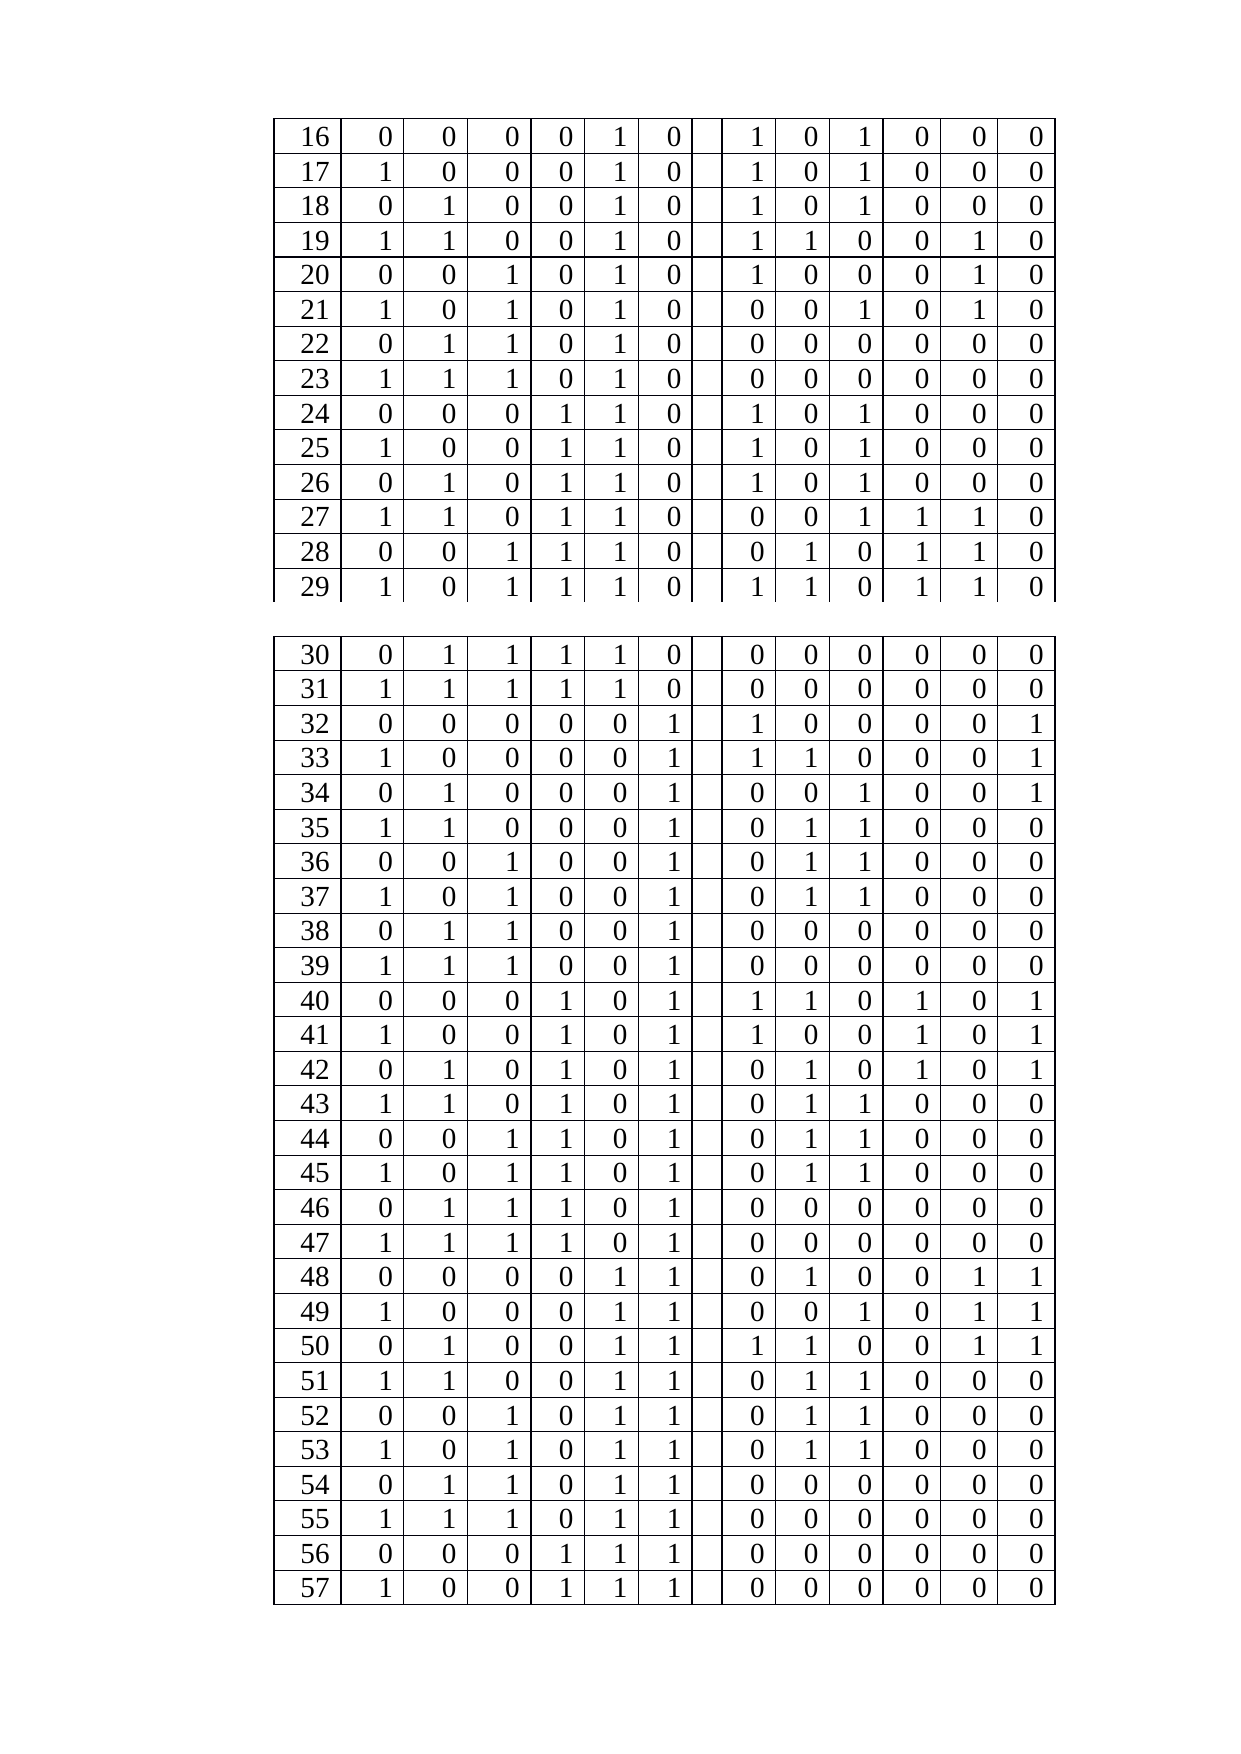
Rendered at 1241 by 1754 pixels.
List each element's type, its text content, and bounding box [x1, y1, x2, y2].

table_cell 0 [723, 1294, 775, 1327]
table_cell 1 [468, 534, 530, 568]
table_cell 1 [639, 810, 691, 843]
table_cell 1 [585, 154, 638, 187]
table_cell 0 [998, 1190, 1054, 1224]
table_cell 0 [884, 844, 940, 878]
table_cell 0 [941, 1121, 997, 1154]
table_cell 0 [404, 569, 467, 602]
table_cell 0 [342, 188, 403, 222]
table_cell 0 [342, 119, 403, 153]
table_cell [693, 914, 721, 947]
table_cell 0 [998, 396, 1054, 429]
table_cell 0 [723, 810, 775, 843]
table_cell 16 [275, 119, 340, 153]
table_cell 0 [532, 775, 584, 809]
table_cell 0 [342, 327, 403, 360]
table_cell 0 [998, 1501, 1054, 1535]
table_cell [693, 154, 721, 187]
table_cell 1 [585, 1432, 638, 1466]
table_cell 0 [532, 1363, 584, 1397]
table_cell 1 [342, 1156, 403, 1189]
table_cell 0 [342, 1329, 403, 1362]
table_cell 1 [342, 430, 403, 464]
table_cell 28 [275, 534, 340, 568]
table_cell 1 [830, 879, 882, 912]
table_cell [693, 775, 721, 809]
table_cell 1 [585, 534, 638, 568]
table_cell 1 [941, 534, 997, 568]
table_cell 0 [884, 879, 940, 912]
table_cell 25 [275, 430, 340, 464]
table_cell 0 [776, 292, 829, 326]
table_cell 1 [404, 188, 467, 222]
table_cell 0 [830, 1571, 882, 1604]
table_cell 0 [998, 1363, 1054, 1397]
table_cell 1 [404, 1501, 467, 1535]
table_cell 0 [639, 119, 691, 153]
table_cell 0 [998, 671, 1054, 705]
table_cell 1 [830, 188, 882, 222]
table_cell 1 [585, 1329, 638, 1362]
table_cell 0 [404, 119, 467, 153]
table_cell 0 [468, 775, 530, 809]
table_cell 1 [585, 223, 638, 256]
table_cell 1 [830, 430, 882, 464]
table_cell 1 [776, 1398, 829, 1431]
table_cell 0 [723, 1363, 775, 1397]
table_cell [693, 1156, 721, 1189]
table_cell 0 [884, 637, 940, 670]
table_cell 1 [776, 983, 829, 1016]
table_cell 1 [342, 1501, 403, 1535]
table_cell [693, 844, 721, 878]
table_cell 0 [585, 775, 638, 809]
table_cell 0 [585, 1225, 638, 1258]
table_cell 0 [404, 292, 467, 326]
table_cell 1 [723, 569, 775, 602]
table_cell [693, 1329, 721, 1362]
table_cell 0 [404, 1432, 467, 1466]
table_cell 1 [639, 1017, 691, 1051]
table_cell 1 [585, 430, 638, 464]
table_cell 1 [404, 1086, 467, 1120]
table_cell 1 [585, 396, 638, 429]
table_cell 1 [884, 1052, 940, 1085]
table_cell 0 [884, 1467, 940, 1500]
table_cell 1 [941, 1329, 997, 1362]
table_cell 40 [275, 983, 340, 1016]
table_cell 1 [585, 1363, 638, 1397]
table_cell 1 [639, 1190, 691, 1224]
table_cell 1 [468, 948, 530, 982]
table_cell 0 [998, 258, 1054, 291]
table_cell 1 [639, 741, 691, 774]
table_cell [693, 1432, 721, 1466]
table_cell [693, 741, 721, 774]
table_cell 54 [275, 1467, 340, 1500]
table_cell 47 [275, 1225, 340, 1258]
table_cell 1 [532, 500, 584, 533]
table_cell 0 [998, 1225, 1054, 1258]
table_cell 1 [776, 810, 829, 843]
table_cell 49 [275, 1294, 340, 1327]
table_cell 1 [941, 1259, 997, 1293]
table_cell 0 [404, 1156, 467, 1189]
table_cell 0 [941, 1052, 997, 1085]
table_cell 1 [998, 1017, 1054, 1051]
table_cell 0 [639, 223, 691, 256]
table_cell 0 [639, 154, 691, 187]
table_cell 1 [998, 706, 1054, 739]
table_cell 1 [468, 1190, 530, 1224]
table_cell 0 [941, 188, 997, 222]
table_cell 0 [639, 292, 691, 326]
table_cell 0 [532, 119, 584, 153]
table_cell 1 [639, 1363, 691, 1397]
table_cell [693, 361, 721, 395]
table_cell 0 [723, 1259, 775, 1293]
table_cell [693, 948, 721, 982]
table_cell [693, 1086, 721, 1120]
table_cell 35 [275, 810, 340, 843]
table_cell 0 [585, 983, 638, 1016]
table_cell 0 [776, 1467, 829, 1500]
table_cell 0 [639, 430, 691, 464]
table_cell 48 [275, 1259, 340, 1293]
table_cell 0 [884, 1536, 940, 1569]
table_cell 0 [941, 465, 997, 498]
table_cell 1 [585, 119, 638, 153]
table_cell 1 [884, 1017, 940, 1051]
table_cell 0 [585, 706, 638, 739]
table_cell [693, 1571, 721, 1604]
table_cell 0 [468, 706, 530, 739]
table_cell 0 [884, 119, 940, 153]
table_cell 1 [830, 500, 882, 533]
table_cell 0 [404, 1294, 467, 1327]
table_cell [693, 534, 721, 568]
table_cell 0 [585, 1156, 638, 1189]
table_cell 1 [585, 569, 638, 602]
table_cell 0 [941, 706, 997, 739]
table_cell 1 [468, 1501, 530, 1535]
table_cell 0 [998, 154, 1054, 187]
table_cell 1 [532, 569, 584, 602]
table_cell 0 [723, 1052, 775, 1085]
table_cell 0 [884, 1363, 940, 1397]
table_cell 0 [723, 327, 775, 360]
table_cell 1 [723, 706, 775, 739]
table_cell 1 [639, 1294, 691, 1327]
table_cell [693, 810, 721, 843]
table_cell 34 [275, 775, 340, 809]
table_cell [693, 1398, 721, 1431]
table_cell 1 [830, 1432, 882, 1466]
table_cell 0 [585, 914, 638, 947]
table_cell 0 [776, 1017, 829, 1051]
table_cell 0 [776, 914, 829, 947]
table_cell 0 [723, 361, 775, 395]
table_cell 0 [941, 396, 997, 429]
table_cell 0 [830, 1329, 882, 1362]
table_cell 1 [723, 258, 775, 291]
table_cell 56 [275, 1536, 340, 1569]
table_cell 1 [468, 292, 530, 326]
table_cell 1 [404, 1190, 467, 1224]
table_cell 0 [468, 119, 530, 153]
table_cell 0 [941, 914, 997, 947]
table_cell 0 [776, 188, 829, 222]
table_cell 0 [404, 1398, 467, 1431]
table_cell 0 [884, 361, 940, 395]
table_cell 0 [998, 430, 1054, 464]
table_cell 0 [723, 1432, 775, 1466]
table_cell 0 [998, 534, 1054, 568]
table_cell 0 [532, 879, 584, 912]
table_cell 1 [532, 671, 584, 705]
table_cell 0 [941, 844, 997, 878]
table_cell 0 [404, 258, 467, 291]
table_cell 0 [342, 1190, 403, 1224]
table_cell 33 [275, 741, 340, 774]
table_cell 0 [830, 569, 882, 602]
table_cell 0 [998, 500, 1054, 533]
table_cell 0 [941, 430, 997, 464]
table_cell 0 [884, 154, 940, 187]
table_cell 1 [585, 327, 638, 360]
table_cell 0 [585, 948, 638, 982]
table_cell [693, 1536, 721, 1569]
table_cell 1 [532, 396, 584, 429]
table_cell 29 [275, 569, 340, 602]
table_cell 17 [275, 154, 340, 187]
table_cell 1 [830, 844, 882, 878]
table_cell 1 [776, 741, 829, 774]
table_cell 1 [776, 1121, 829, 1154]
table_cell 0 [723, 1156, 775, 1189]
table_cell 0 [723, 1467, 775, 1500]
table_cell 0 [941, 1467, 997, 1500]
table_cell 1 [830, 1398, 882, 1431]
table_cell 0 [830, 1501, 882, 1535]
table_cell 1 [342, 948, 403, 982]
table_cell 1 [776, 1052, 829, 1085]
table_cell 1 [830, 154, 882, 187]
table_cell 0 [468, 188, 530, 222]
table_cell 0 [404, 844, 467, 878]
table_cell 0 [342, 706, 403, 739]
table_cell 1 [639, 1121, 691, 1154]
table_cell 1 [998, 775, 1054, 809]
table_cell 0 [342, 534, 403, 568]
table_cell 0 [532, 258, 584, 291]
table_cell 0 [723, 671, 775, 705]
table_cell 0 [941, 327, 997, 360]
table_cell 0 [941, 1501, 997, 1535]
table_cell 0 [941, 879, 997, 912]
table_cell [693, 1294, 721, 1327]
table_cell 0 [639, 569, 691, 602]
table_cell 0 [830, 1225, 882, 1258]
table_cell 0 [884, 1086, 940, 1120]
table_cell [693, 119, 721, 153]
table_cell 1 [723, 396, 775, 429]
table_cell 0 [532, 1501, 584, 1535]
table_cell [693, 1052, 721, 1085]
table_cell 0 [884, 1294, 940, 1327]
table_cell 1 [639, 1329, 691, 1362]
table_cell 0 [404, 1536, 467, 1569]
table_cell 1 [468, 1467, 530, 1500]
table_cell 1 [342, 1432, 403, 1466]
table_cell 1 [830, 396, 882, 429]
table_cell 0 [830, 534, 882, 568]
table_cell 1 [776, 1086, 829, 1120]
table_cell 0 [404, 879, 467, 912]
table_cell 0 [468, 1363, 530, 1397]
table_cell 52 [275, 1398, 340, 1431]
table_cell 1 [639, 1536, 691, 1569]
table_cell 1 [639, 1467, 691, 1500]
table_cell 1 [342, 569, 403, 602]
table_cell 0 [585, 1190, 638, 1224]
table_cell 1 [532, 1225, 584, 1258]
table_cell [693, 1363, 721, 1397]
table_cell 0 [342, 637, 403, 670]
table_cell [693, 1467, 721, 1500]
table_cell 0 [468, 741, 530, 774]
table_cell 0 [532, 154, 584, 187]
table_cell 0 [404, 1259, 467, 1293]
table_cell 0 [468, 1259, 530, 1293]
table_cell 1 [404, 223, 467, 256]
table_cell 1 [776, 1363, 829, 1397]
table_cell 0 [776, 361, 829, 395]
table_cell 1 [585, 1259, 638, 1293]
table_cell 38 [275, 914, 340, 947]
table_cell 0 [776, 1225, 829, 1258]
table_cell 1 [776, 844, 829, 878]
table_cell 1 [404, 500, 467, 533]
table_cell 0 [941, 1571, 997, 1604]
table_cell 0 [776, 258, 829, 291]
table_cell 0 [941, 1398, 997, 1431]
table_cell 0 [585, 810, 638, 843]
table_cell 0 [723, 1086, 775, 1120]
table_cell 41 [275, 1017, 340, 1051]
table_cell 1 [468, 671, 530, 705]
table_cell 0 [639, 500, 691, 533]
table_cell 0 [941, 154, 997, 187]
table_cell 0 [884, 1259, 940, 1293]
table_cell 1 [941, 500, 997, 533]
table_cell [693, 1121, 721, 1154]
table_cell 53 [275, 1432, 340, 1466]
table_cell 1 [342, 154, 403, 187]
table_cell 1 [830, 1156, 882, 1189]
table_cell 0 [998, 188, 1054, 222]
table_cell 1 [585, 361, 638, 395]
table_cell 0 [941, 637, 997, 670]
table_cell 0 [941, 948, 997, 982]
table_cell [693, 500, 721, 533]
table_cell 1 [532, 1052, 584, 1085]
table_cell 0 [468, 430, 530, 464]
table_cell 1 [830, 465, 882, 498]
table_cell 1 [532, 534, 584, 568]
table_cell [693, 1225, 721, 1258]
table_cell 1 [830, 810, 882, 843]
table_cell [693, 1190, 721, 1224]
table_cell 0 [723, 1501, 775, 1535]
table_cell 1 [776, 223, 829, 256]
table_cell 0 [830, 914, 882, 947]
table_cell 1 [830, 119, 882, 153]
table_cell [693, 223, 721, 256]
table_cell 0 [723, 534, 775, 568]
table_cell 0 [998, 810, 1054, 843]
table_cell 0 [884, 258, 940, 291]
table_cell 1 [404, 810, 467, 843]
table_cell 44 [275, 1121, 340, 1154]
table_cell 1 [532, 983, 584, 1016]
table_cell 1 [639, 844, 691, 878]
table_cell 0 [941, 1086, 997, 1120]
table_cell 0 [532, 1467, 584, 1500]
table_cell 0 [639, 637, 691, 670]
table_cell 0 [532, 1398, 584, 1431]
table_cell 1 [830, 775, 882, 809]
table_cell 0 [532, 1259, 584, 1293]
table_cell [693, 188, 721, 222]
table_cell 1 [941, 569, 997, 602]
table_cell 1 [723, 465, 775, 498]
table_cell 0 [585, 1052, 638, 1085]
table_cell 32 [275, 706, 340, 739]
table_cell 0 [884, 1501, 940, 1535]
table_cell 0 [404, 154, 467, 187]
table_cell 1 [639, 1225, 691, 1258]
table_cell 0 [884, 1398, 940, 1431]
table_cell 43 [275, 1086, 340, 1120]
table_cell [693, 637, 721, 670]
table_cell 1 [532, 1086, 584, 1120]
table_cell [693, 465, 721, 498]
table_cell 0 [723, 1190, 775, 1224]
table_cell 0 [830, 1259, 882, 1293]
table_cell 0 [342, 258, 403, 291]
table_cell 1 [585, 1571, 638, 1604]
table_cell 1 [998, 1329, 1054, 1362]
table_cell 0 [532, 361, 584, 395]
table_cell 50 [275, 1329, 340, 1362]
table_cell 1 [585, 258, 638, 291]
table_cell 1 [532, 1571, 584, 1604]
table_cell 0 [532, 1432, 584, 1466]
table_cell 1 [639, 879, 691, 912]
table_cell 1 [941, 223, 997, 256]
table_cell 1 [404, 671, 467, 705]
table_cell 0 [532, 948, 584, 982]
table_cell 1 [723, 741, 775, 774]
table_cell 0 [404, 430, 467, 464]
table_cell 0 [585, 844, 638, 878]
table_cell 1 [723, 983, 775, 1016]
table_cell 57 [275, 1571, 340, 1604]
table_cell 1 [723, 188, 775, 222]
table_cell 21 [275, 292, 340, 326]
table_cell 1 [342, 500, 403, 533]
table_cell 1 [941, 1294, 997, 1327]
table_cell 1 [830, 1294, 882, 1327]
table_cell 0 [998, 1156, 1054, 1189]
table_cell 0 [884, 706, 940, 739]
table_cell 0 [532, 223, 584, 256]
table_cell 1 [723, 154, 775, 187]
table_cell 0 [404, 1017, 467, 1051]
table_cell [693, 1017, 721, 1051]
table_cell 0 [830, 361, 882, 395]
table_cell 19 [275, 223, 340, 256]
table_cell 0 [532, 706, 584, 739]
table_cell 0 [723, 948, 775, 982]
table_cell 1 [639, 706, 691, 739]
table_cell 0 [468, 1536, 530, 1569]
table_cell 0 [404, 1121, 467, 1154]
table_cell 0 [532, 844, 584, 878]
table_cell [693, 327, 721, 360]
table_cell 1 [639, 948, 691, 982]
table_cell 1 [404, 1329, 467, 1362]
table_cell 45 [275, 1156, 340, 1189]
table_cell 0 [884, 671, 940, 705]
table_cell 0 [998, 637, 1054, 670]
table_cell 0 [468, 1571, 530, 1604]
table_cell 22 [275, 327, 340, 360]
table_cell 0 [639, 327, 691, 360]
table_cell 1 [585, 1467, 638, 1500]
table_cell 0 [468, 983, 530, 1016]
table_cell 1 [998, 983, 1054, 1016]
table_cell 0 [884, 741, 940, 774]
table_cell 0 [723, 879, 775, 912]
table_cell 1 [342, 1086, 403, 1120]
table_cell 26 [275, 465, 340, 498]
table_cell 0 [998, 879, 1054, 912]
table_cell 0 [532, 741, 584, 774]
table_cell 0 [776, 500, 829, 533]
table_cell 0 [941, 1190, 997, 1224]
table_cell 0 [776, 1294, 829, 1327]
table_cell 0 [776, 119, 829, 153]
table_cell 39 [275, 948, 340, 982]
table_cell 0 [830, 327, 882, 360]
table_cell 0 [830, 948, 882, 982]
table_cell 0 [830, 223, 882, 256]
table_cell 0 [468, 810, 530, 843]
table_cell 0 [404, 983, 467, 1016]
table_cell 0 [723, 1536, 775, 1569]
table_cell 1 [585, 1398, 638, 1431]
table_cell 1 [404, 361, 467, 395]
table_cell 0 [884, 223, 940, 256]
table_cell 0 [884, 292, 940, 326]
table_cell 1 [639, 1052, 691, 1085]
table_cell 0 [884, 430, 940, 464]
table_cell 0 [342, 775, 403, 809]
table_cell 1 [468, 1121, 530, 1154]
table_cell 0 [998, 948, 1054, 982]
table_cell [693, 1501, 721, 1535]
table_cell 0 [639, 465, 691, 498]
table_cell 0 [884, 914, 940, 947]
table_cell 0 [776, 637, 829, 670]
table_cell 1 [404, 465, 467, 498]
table_cell 0 [404, 534, 467, 568]
table_cell 0 [941, 810, 997, 843]
table_cell 1 [998, 1294, 1054, 1327]
table_cell 1 [941, 292, 997, 326]
table_cell [693, 396, 721, 429]
table_cell 1 [884, 569, 940, 602]
table_cell 0 [941, 119, 997, 153]
table_cell 0 [342, 465, 403, 498]
table_cell [693, 258, 721, 291]
table_cell 1 [468, 1432, 530, 1466]
table_cell 1 [585, 1536, 638, 1569]
table_cell [274, 602, 1054, 636]
table_cell 1 [776, 1432, 829, 1466]
table_cell 1 [776, 569, 829, 602]
table_cell 0 [941, 1363, 997, 1397]
table_cell 0 [884, 775, 940, 809]
table_cell 1 [884, 983, 940, 1016]
table_cell 23 [275, 361, 340, 395]
table_cell 0 [342, 396, 403, 429]
table_cell 0 [723, 1121, 775, 1154]
table_cell 24 [275, 396, 340, 429]
table_cell 0 [998, 327, 1054, 360]
table_cell 37 [275, 879, 340, 912]
table_cell 0 [776, 465, 829, 498]
table_cell 1 [532, 637, 584, 670]
table_cell 0 [776, 1190, 829, 1224]
table_cell 0 [941, 671, 997, 705]
table_cell 0 [468, 154, 530, 187]
table_cell 0 [776, 1501, 829, 1535]
table_cell 1 [342, 361, 403, 395]
table_cell 0 [776, 775, 829, 809]
table_cell 36 [275, 844, 340, 878]
table_cell 1 [342, 879, 403, 912]
table_cell 1 [468, 361, 530, 395]
table_cell 0 [532, 1294, 584, 1327]
table_cell 42 [275, 1052, 340, 1085]
table_cell 0 [941, 983, 997, 1016]
table_cell 1 [776, 879, 829, 912]
table_cell 1 [468, 914, 530, 947]
table_cell 1 [776, 1156, 829, 1189]
table_cell 0 [639, 396, 691, 429]
table_cell [693, 430, 721, 464]
table_cell 0 [639, 671, 691, 705]
table_cell 0 [468, 1329, 530, 1362]
table_cell 1 [639, 1398, 691, 1431]
table_cell 0 [941, 1017, 997, 1051]
table_cell 0 [884, 188, 940, 222]
table_cell 1 [639, 983, 691, 1016]
table_cell 0 [585, 1017, 638, 1051]
table_cell 1 [342, 1571, 403, 1604]
table_cell 1 [776, 1259, 829, 1293]
table_cell [693, 569, 721, 602]
table_cell 0 [776, 327, 829, 360]
table_cell 0 [884, 948, 940, 982]
table_cell 0 [884, 465, 940, 498]
table_cell 0 [776, 154, 829, 187]
table_cell 0 [342, 1121, 403, 1154]
table_cell 0 [404, 396, 467, 429]
table_cell 1 [639, 1571, 691, 1604]
table_cell 0 [342, 983, 403, 1016]
table_cell 0 [998, 465, 1054, 498]
table_cell 31 [275, 671, 340, 705]
table_cell 1 [830, 292, 882, 326]
table_cell 1 [468, 1156, 530, 1189]
table_cell 1 [830, 1086, 882, 1120]
table_cell 0 [404, 706, 467, 739]
table_cell 0 [830, 258, 882, 291]
table_cell [693, 983, 721, 1016]
table_cell 1 [585, 500, 638, 533]
table_cell 1 [532, 1536, 584, 1569]
table_cell 1 [468, 637, 530, 670]
table_cell 0 [884, 1225, 940, 1258]
table_cell 0 [342, 1467, 403, 1500]
table_cell 0 [342, 1259, 403, 1293]
table_cell 0 [639, 534, 691, 568]
table_cell 55 [275, 1501, 340, 1535]
table_cell 1 [941, 258, 997, 291]
table_cell 0 [585, 1086, 638, 1120]
table_cell 1 [532, 1190, 584, 1224]
table_cell 0 [776, 671, 829, 705]
table_cell 1 [723, 430, 775, 464]
table_cell 0 [941, 1536, 997, 1569]
table_cell 18 [275, 188, 340, 222]
table_cell 1 [404, 1052, 467, 1085]
table_cell 1 [776, 534, 829, 568]
table_cell 1 [342, 223, 403, 256]
table_cell 0 [830, 983, 882, 1016]
table_cell 0 [941, 1156, 997, 1189]
table_cell 0 [404, 1571, 467, 1604]
table_cell 1 [998, 741, 1054, 774]
table_cell 0 [776, 706, 829, 739]
table_cell 0 [468, 465, 530, 498]
table_cell 1 [532, 465, 584, 498]
table_cell 1 [342, 1017, 403, 1051]
table_cell 51 [275, 1363, 340, 1397]
table_cell 0 [884, 396, 940, 429]
table_cell 0 [998, 1398, 1054, 1431]
table_cell 1 [585, 188, 638, 222]
table_cell [693, 671, 721, 705]
table_cell 0 [404, 741, 467, 774]
table_cell 1 [468, 1225, 530, 1258]
table_cell 0 [585, 879, 638, 912]
table_cell 0 [830, 741, 882, 774]
table_cell 0 [998, 1536, 1054, 1569]
table_cell 0 [998, 361, 1054, 395]
table_cell 0 [884, 327, 940, 360]
table_cell 1 [776, 1329, 829, 1362]
table_cell 0 [998, 914, 1054, 947]
table_cell 1 [468, 1398, 530, 1431]
table_cell 1 [468, 258, 530, 291]
table_cell 0 [884, 810, 940, 843]
table_cell 0 [468, 223, 530, 256]
table_cell 1 [342, 292, 403, 326]
table_cell 1 [342, 810, 403, 843]
table_cell 0 [998, 1121, 1054, 1154]
table_cell 1 [585, 637, 638, 670]
table_cell 0 [342, 1052, 403, 1085]
table_cell 1 [723, 119, 775, 153]
table_cell 0 [776, 1571, 829, 1604]
table_cell 1 [404, 948, 467, 982]
table_cell 1 [342, 741, 403, 774]
table_cell 0 [998, 1432, 1054, 1466]
table_cell 0 [468, 1052, 530, 1085]
table_cell 1 [998, 1259, 1054, 1293]
table_cell 0 [998, 223, 1054, 256]
table_cell 1 [723, 1017, 775, 1051]
table_cell 0 [468, 1294, 530, 1327]
table_cell 0 [639, 188, 691, 222]
table_cell 1 [830, 1363, 882, 1397]
table_cell 0 [468, 396, 530, 429]
table_cell 0 [532, 327, 584, 360]
table_cell 1 [884, 500, 940, 533]
table_cell 1 [639, 1432, 691, 1466]
table_cell 20 [275, 258, 340, 291]
table_cell 1 [639, 914, 691, 947]
table_cell 0 [723, 292, 775, 326]
table_cell 1 [532, 1121, 584, 1154]
table_cell 0 [998, 569, 1054, 602]
table_cell 0 [585, 1121, 638, 1154]
table_cell 0 [884, 1190, 940, 1224]
table_cell 0 [532, 292, 584, 326]
table_cell 27 [275, 500, 340, 533]
table_cell 1 [342, 1225, 403, 1258]
table_cell 0 [342, 914, 403, 947]
table_cell 1 [723, 1329, 775, 1362]
table_cell 0 [342, 1398, 403, 1431]
table_cell 1 [639, 775, 691, 809]
table_cell 0 [830, 1467, 882, 1500]
table_cell 0 [998, 1467, 1054, 1500]
table_cell 0 [532, 810, 584, 843]
table_cell [693, 1259, 721, 1293]
table_cell 1 [585, 1501, 638, 1535]
table_cell 1 [342, 1294, 403, 1327]
table_cell 0 [941, 775, 997, 809]
table_cell 0 [468, 500, 530, 533]
table_cell 0 [998, 844, 1054, 878]
table_cell 0 [723, 1571, 775, 1604]
table_cell 1 [468, 327, 530, 360]
table_cell 30 [275, 637, 340, 670]
table_cell 0 [639, 361, 691, 395]
table_cell 0 [830, 706, 882, 739]
table_cell 0 [776, 430, 829, 464]
table_cell 0 [884, 1329, 940, 1362]
table_cell 0 [998, 292, 1054, 326]
table_cell 0 [830, 1017, 882, 1051]
table_cell 0 [884, 1156, 940, 1189]
table_cell 1 [404, 1363, 467, 1397]
table_cell 1 [639, 1259, 691, 1293]
table_cell 0 [723, 500, 775, 533]
table_cell 1 [404, 327, 467, 360]
table_cell 1 [830, 1121, 882, 1154]
table_cell 0 [723, 844, 775, 878]
table_cell 0 [830, 637, 882, 670]
table_cell 0 [776, 948, 829, 982]
table_cell 1 [342, 1363, 403, 1397]
table_cell 0 [884, 1121, 940, 1154]
table_cell 1 [404, 1225, 467, 1258]
table_cell 1 [468, 844, 530, 878]
table_cell 1 [639, 1086, 691, 1120]
table_cell 1 [404, 637, 467, 670]
table_cell 0 [723, 914, 775, 947]
table_cell 46 [275, 1190, 340, 1224]
table_cell 0 [342, 844, 403, 878]
table_cell 1 [884, 534, 940, 568]
table_cell 0 [830, 1052, 882, 1085]
table_cell 0 [884, 1432, 940, 1466]
table_cell 1 [585, 671, 638, 705]
table_cell 1 [532, 1017, 584, 1051]
table_cell 0 [342, 1536, 403, 1569]
table_cell 0 [941, 1432, 997, 1466]
table_cell 1 [404, 914, 467, 947]
table_cell 1 [468, 569, 530, 602]
table_cell 1 [468, 879, 530, 912]
table_cell 0 [998, 119, 1054, 153]
table_cell 0 [532, 914, 584, 947]
table_cell [693, 706, 721, 739]
table_cell 0 [776, 396, 829, 429]
table_cell 0 [468, 1086, 530, 1120]
table_cell 0 [941, 741, 997, 774]
table_cell 0 [998, 1086, 1054, 1120]
table_cell 0 [830, 671, 882, 705]
table_cell 0 [723, 1225, 775, 1258]
table_cell 1 [585, 1294, 638, 1327]
table_cell [693, 879, 721, 912]
table_cell 1 [532, 1156, 584, 1189]
table_cell 0 [941, 1225, 997, 1258]
table_cell 1 [404, 775, 467, 809]
table_cell 1 [532, 430, 584, 464]
table_cell 0 [532, 188, 584, 222]
table_cell 1 [639, 1156, 691, 1189]
table_cell 1 [342, 671, 403, 705]
table_cell 1 [723, 223, 775, 256]
table_cell 0 [723, 1398, 775, 1431]
table_cell 0 [639, 258, 691, 291]
table_cell 0 [830, 1536, 882, 1569]
table_cell 0 [723, 775, 775, 809]
table_cell 1 [998, 1052, 1054, 1085]
table_cell 0 [532, 1329, 584, 1362]
table_cell 0 [723, 637, 775, 670]
table_cell 0 [468, 1017, 530, 1051]
table_cell 0 [998, 1571, 1054, 1604]
table_cell 0 [585, 741, 638, 774]
table_cell [693, 292, 721, 326]
table_cell 1 [404, 1467, 467, 1500]
table_cell 0 [776, 1536, 829, 1569]
table_cell 1 [585, 465, 638, 498]
table_cell 0 [830, 1190, 882, 1224]
table_cell 1 [585, 292, 638, 326]
table_cell 0 [941, 361, 997, 395]
table_cell 0 [884, 1571, 940, 1604]
table_cell 1 [639, 1501, 691, 1535]
